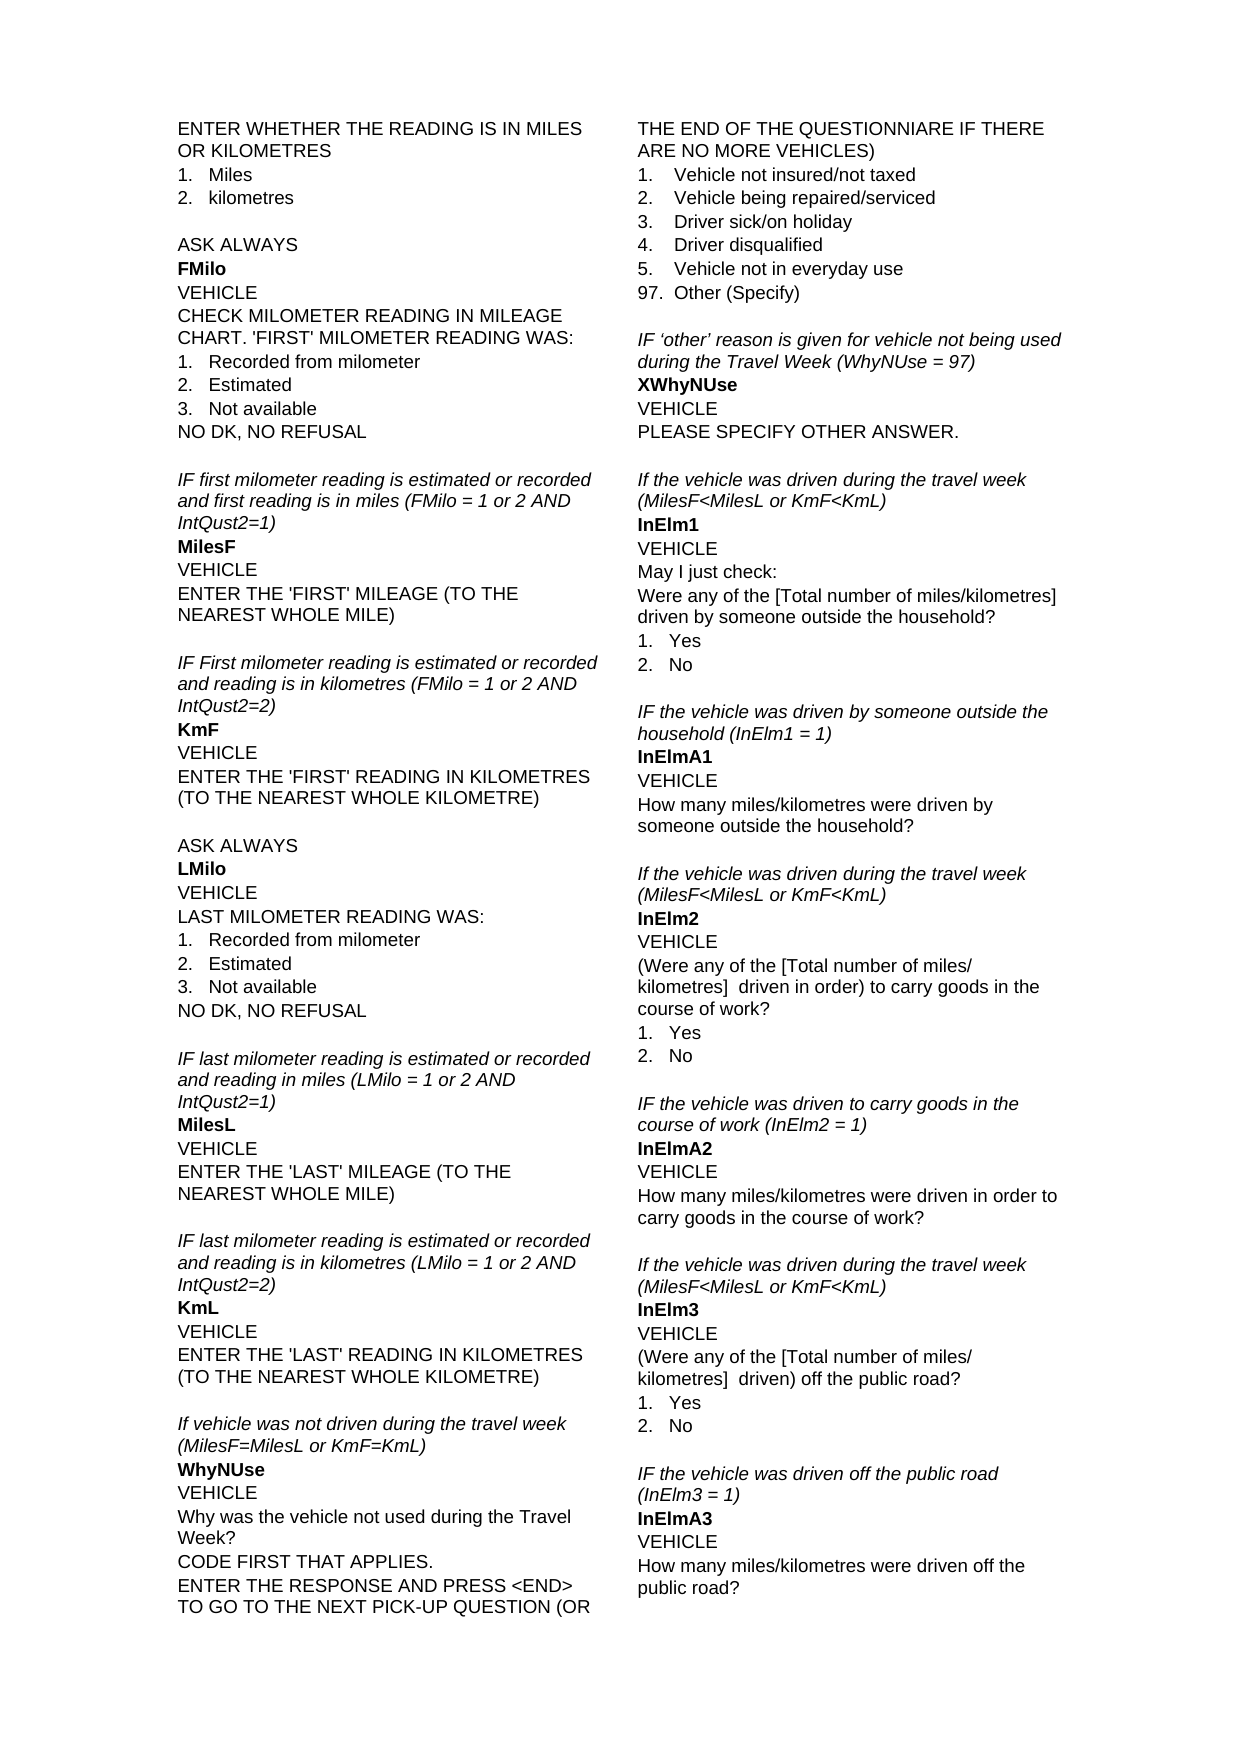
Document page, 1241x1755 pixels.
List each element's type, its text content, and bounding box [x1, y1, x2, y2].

text ENTER THE 'FIRST' READING IN KILOMETRES (TO THE NEAREST WHOLE KILOMETRE) [177, 766, 603, 809]
text VEHICLE [177, 1482, 603, 1503]
text 2. Vehicle being repaired/serviced [637, 187, 1063, 208]
text If vehicle was not driven during the travel week (MilesF=MilesL or KmF=KmL) [177, 1413, 603, 1456]
text NO DK, NO REFUSAL [177, 421, 603, 443]
text CHECK MILOMETER READING IN MILEAGE CHART. 'FIRST' MILOMETER READING WAS: [177, 305, 603, 348]
text FMilo [177, 258, 603, 279]
text InElm1 [637, 514, 1063, 535]
text ASK ALWAYS [177, 834, 603, 856]
text 1. Vehicle not insured/not taxed [637, 163, 1063, 185]
text IF the vehicle was driven off the public road (InElm3 = 1) [637, 1462, 1063, 1506]
text VEHICLE [637, 398, 1063, 419]
text NO DK, NO REFUSAL [177, 1000, 603, 1022]
text VEHICLE [637, 1161, 1063, 1183]
text ENTER THE 'FIRST' MILEAGE (TO THE NEAREST WHOLE MILE) [177, 583, 603, 626]
text MilesF [177, 535, 603, 557]
text May I just check: [637, 561, 1063, 583]
text KmF [177, 718, 603, 740]
text How many miles/kilometres were driven by someone outside the household? [637, 793, 1063, 837]
text 4. Driver disqualified [637, 234, 1063, 256]
text MilesL [177, 1114, 603, 1136]
text VEHICLE [637, 1323, 1063, 1344]
text LAST MILOMETER READING WAS: [177, 905, 603, 927]
text 2. kilometres [177, 187, 603, 208]
text VEHICLE [177, 1321, 603, 1342]
text IF last milometer reading is estimated or recorded and reading is in kilometres (LMilo = 1 or 2 AND IntQust2=2) [177, 1230, 603, 1295]
text IF last milometer reading is estimated or recorded and reading in miles (LMilo = 1 or 2 AND IntQust2=1) [177, 1047, 603, 1112]
text VEHICLE [177, 1138, 603, 1159]
text 1. Recorded from milometer [177, 350, 603, 372]
text InElm3 [637, 1299, 1063, 1321]
text IF the vehicle was driven by someone outside the household (InElm1 = 1) [637, 701, 1063, 744]
text 1. Yes [637, 1022, 1063, 1043]
text ENTER THE 'LAST' MILEAGE (TO THE NEAREST WHOLE MILE) [177, 1161, 603, 1204]
text Were any of the [Total number of miles/kilometres] driven by someone outside the household? [637, 585, 1063, 628]
text IF First milometer reading is estimated or recorded and reading is in kilometres (FMilo = 1 or 2 AND IntQust2=2) [177, 652, 603, 716]
text 1. Recorded from milometer [177, 929, 603, 951]
text VEHICLE [177, 559, 603, 581]
text VEHICLE [177, 282, 603, 303]
text 2. No [637, 1045, 1063, 1067]
text 1. Miles [177, 163, 603, 185]
text 97. Other (Specify) [637, 282, 1063, 303]
text (Were any of the [Total number of miles/ kilometres] driven) off the public road? [637, 1346, 1063, 1389]
text IF first milometer reading is estimated or recorded and first reading is in miles (FMilo = 1 or 2 AND IntQust2=1) [177, 469, 603, 533]
text 2. No [637, 654, 1063, 675]
text VEHICLE [637, 770, 1063, 791]
text ENTER THE 'LAST' READING IN KILOMETRES (TO THE NEAREST WHOLE KILOMETRE) [177, 1344, 603, 1387]
text IF the vehicle was driven to carry goods in the course of work (InElm2 = 1) [637, 1092, 1063, 1136]
text InElmA3 [637, 1508, 1063, 1529]
text WhyNUse [177, 1458, 603, 1480]
text LMilo [177, 858, 603, 880]
text 5. Vehicle not in everyday use [637, 258, 1063, 279]
text 3. Not available [177, 398, 603, 419]
text THE END OF THE QUESTIONNIARE IF THERE ARE NO MORE VEHICLES) [637, 118, 1063, 161]
text 1. Yes [637, 1392, 1063, 1413]
text VEHICLE [637, 1531, 1063, 1553]
text How many miles/kilometres were driven off the public road? [637, 1555, 1063, 1598]
text 1. Yes [637, 630, 1063, 652]
text InElmA1 [637, 746, 1063, 768]
text KmL [177, 1297, 603, 1318]
text VEHICLE [177, 882, 603, 903]
text XWhyNUse [637, 374, 1063, 396]
text 3. Driver sick/on holiday [637, 211, 1063, 232]
text Why was the vehicle not used during the Travel Week? [177, 1506, 603, 1549]
text If the vehicle was driven during the travel week (MilesF<MilesL or KmF<KmL) [637, 1254, 1063, 1297]
text If the vehicle was driven during the travel week (MilesF<MilesL or KmF<KmL) [637, 469, 1063, 512]
text CODE FIRST THAT APPLIES. [177, 1551, 603, 1572]
text If the vehicle was driven during the travel week (MilesF<MilesL or KmF<KmL) [637, 862, 1063, 905]
text InElmA2 [637, 1138, 1063, 1159]
text 3. Not available [177, 976, 603, 998]
text IF ‘other’ reason is given for vehicle not being used during the Travel Week (WhyNUse = 97) [637, 329, 1063, 372]
text ENTER WHETHER THE READING IS IN MILES OR KILOMETRES [177, 118, 603, 161]
text VEHICLE [637, 537, 1063, 559]
text PLEASE SPECIFY OTHER ANSWER. [637, 421, 1063, 443]
text How many miles/kilometres were driven in order to carry goods in the course of work? [637, 1185, 1063, 1228]
text ASK ALWAYS [177, 234, 603, 256]
text 2. Estimated [177, 374, 603, 396]
text InElm2 [637, 907, 1063, 929]
text 2. Estimated [177, 953, 603, 974]
text VEHICLE [637, 931, 1063, 953]
text ENTER THE RESPONSE AND PRESS <END> TO GO TO THE NEXT PICK-UP QUESTION (OR [177, 1574, 603, 1618]
text (Were any of the [Total number of miles/ kilometres] driven in order) to carry goods in the course of work? [637, 955, 1063, 1019]
text 2. No [637, 1415, 1063, 1437]
text VEHICLE [177, 742, 603, 763]
